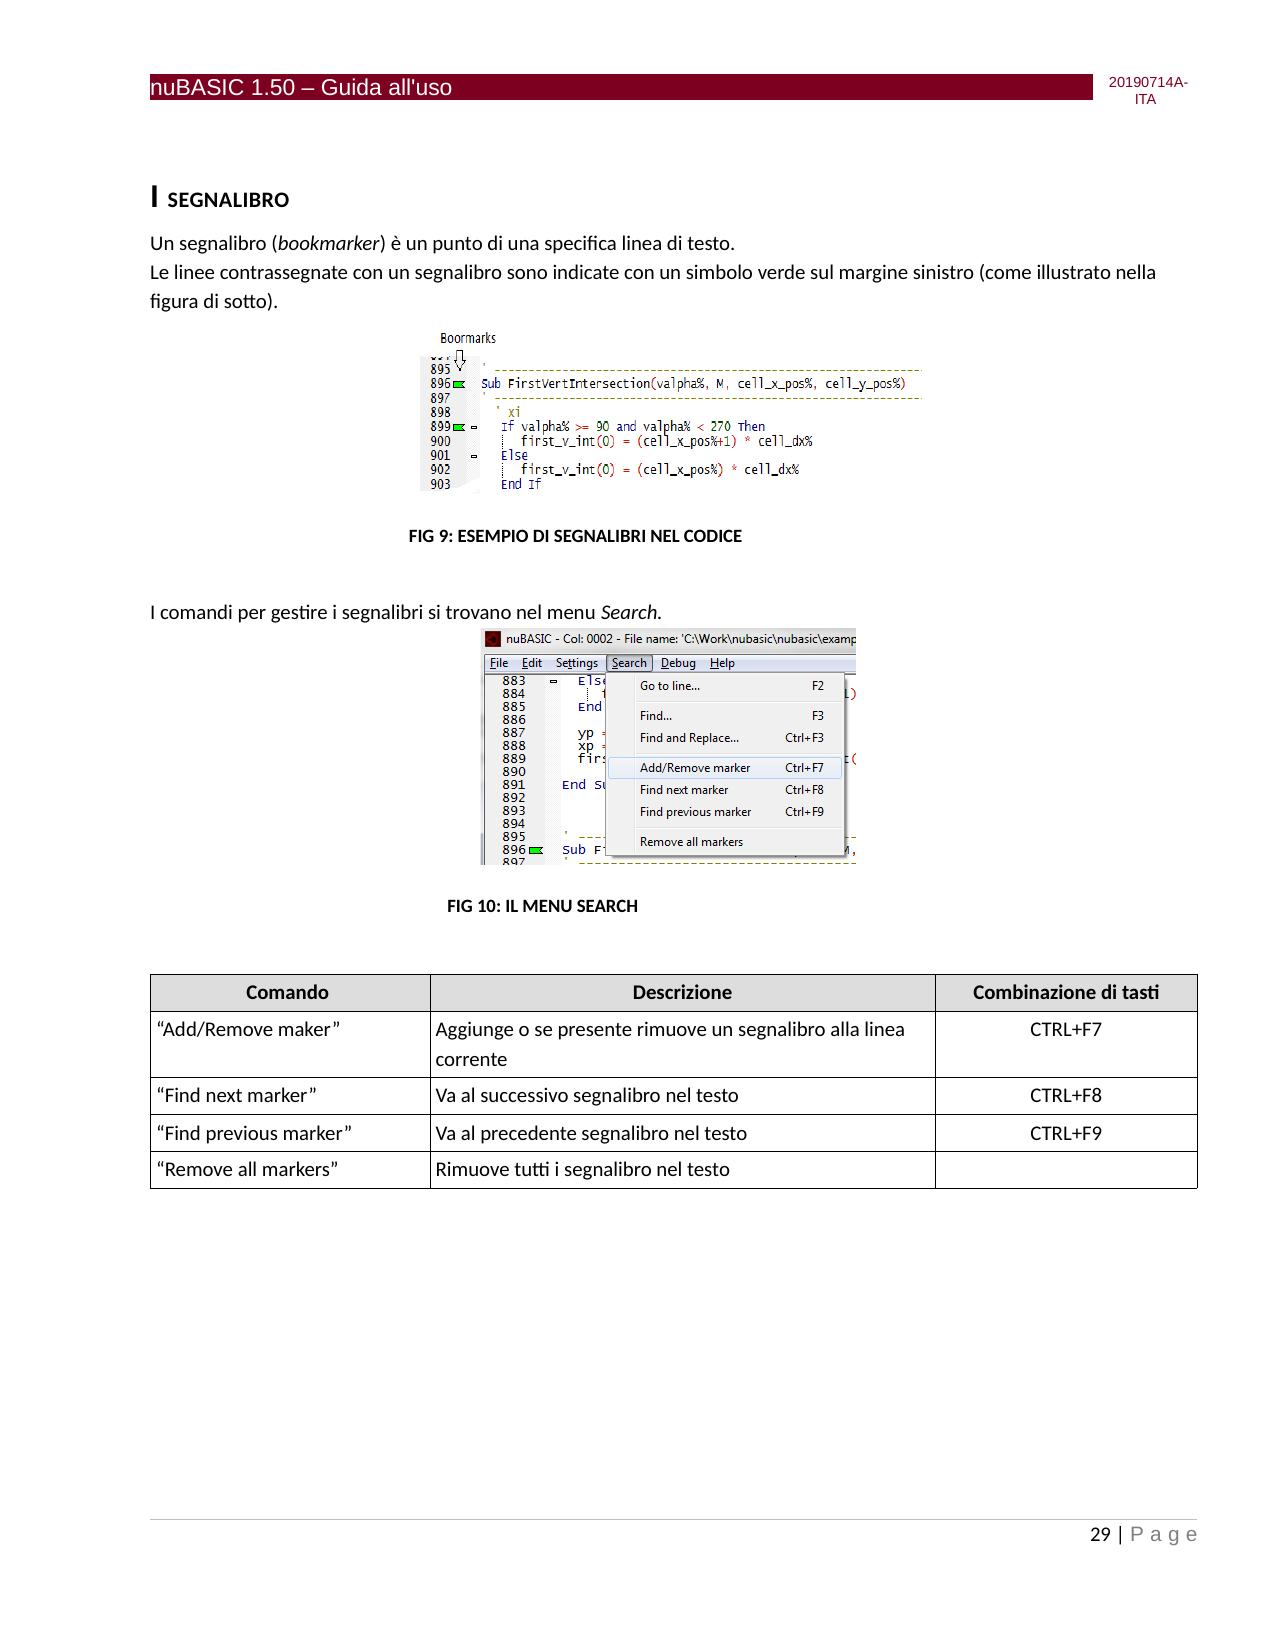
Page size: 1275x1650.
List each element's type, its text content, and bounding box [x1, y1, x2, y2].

table_cell Rimuove tutti i segnalibro nel testo [431, 1152, 935, 1188]
table_cell “Add/Remove maker” [151, 1012, 430, 1077]
table_cell Va al precedente segnalibro nel testo [431, 1115, 935, 1151]
table_header Combinazione di tasti [936, 975, 1197, 1011]
table_cell “Find next marker” [151, 1078, 430, 1114]
text Fig 9: Esempio di segnalibri nel codice [409, 524, 938, 547]
text I comandi per gestire i segnalibri si trovano nel menu Search. [150, 599, 1197, 624]
table_cell [936, 1152, 1197, 1188]
text Un segnalibro (bookmarker) è un punto di una specifica linea di testo. [150, 230, 1197, 256]
subtitle I segnalibro [150, 175, 1197, 216]
table_cell Va al successivo segnalibro nel testo [431, 1078, 935, 1114]
table_cell CTRL+F7 [936, 1012, 1197, 1077]
text Le linee contrassegnate con un segnalibro sono indicate con un simbolo verde sul margine sinistro (come illustrato nella figura di sotto). [150, 259, 1197, 314]
table_cell “Find previous marker” [151, 1115, 430, 1151]
table_cell Aggiunge o se presente rimuove un segnalibro alla linea corrente [431, 1012, 935, 1077]
text Fig 10: Il menu Search [447, 895, 900, 918]
table_cell CTRL+F8 [936, 1078, 1197, 1114]
table_header Descrizione [431, 975, 935, 1011]
table_cell CTRL+F9 [936, 1115, 1197, 1151]
table_header Comando [151, 975, 430, 1011]
table_cell “Remove all markers” [151, 1152, 430, 1188]
